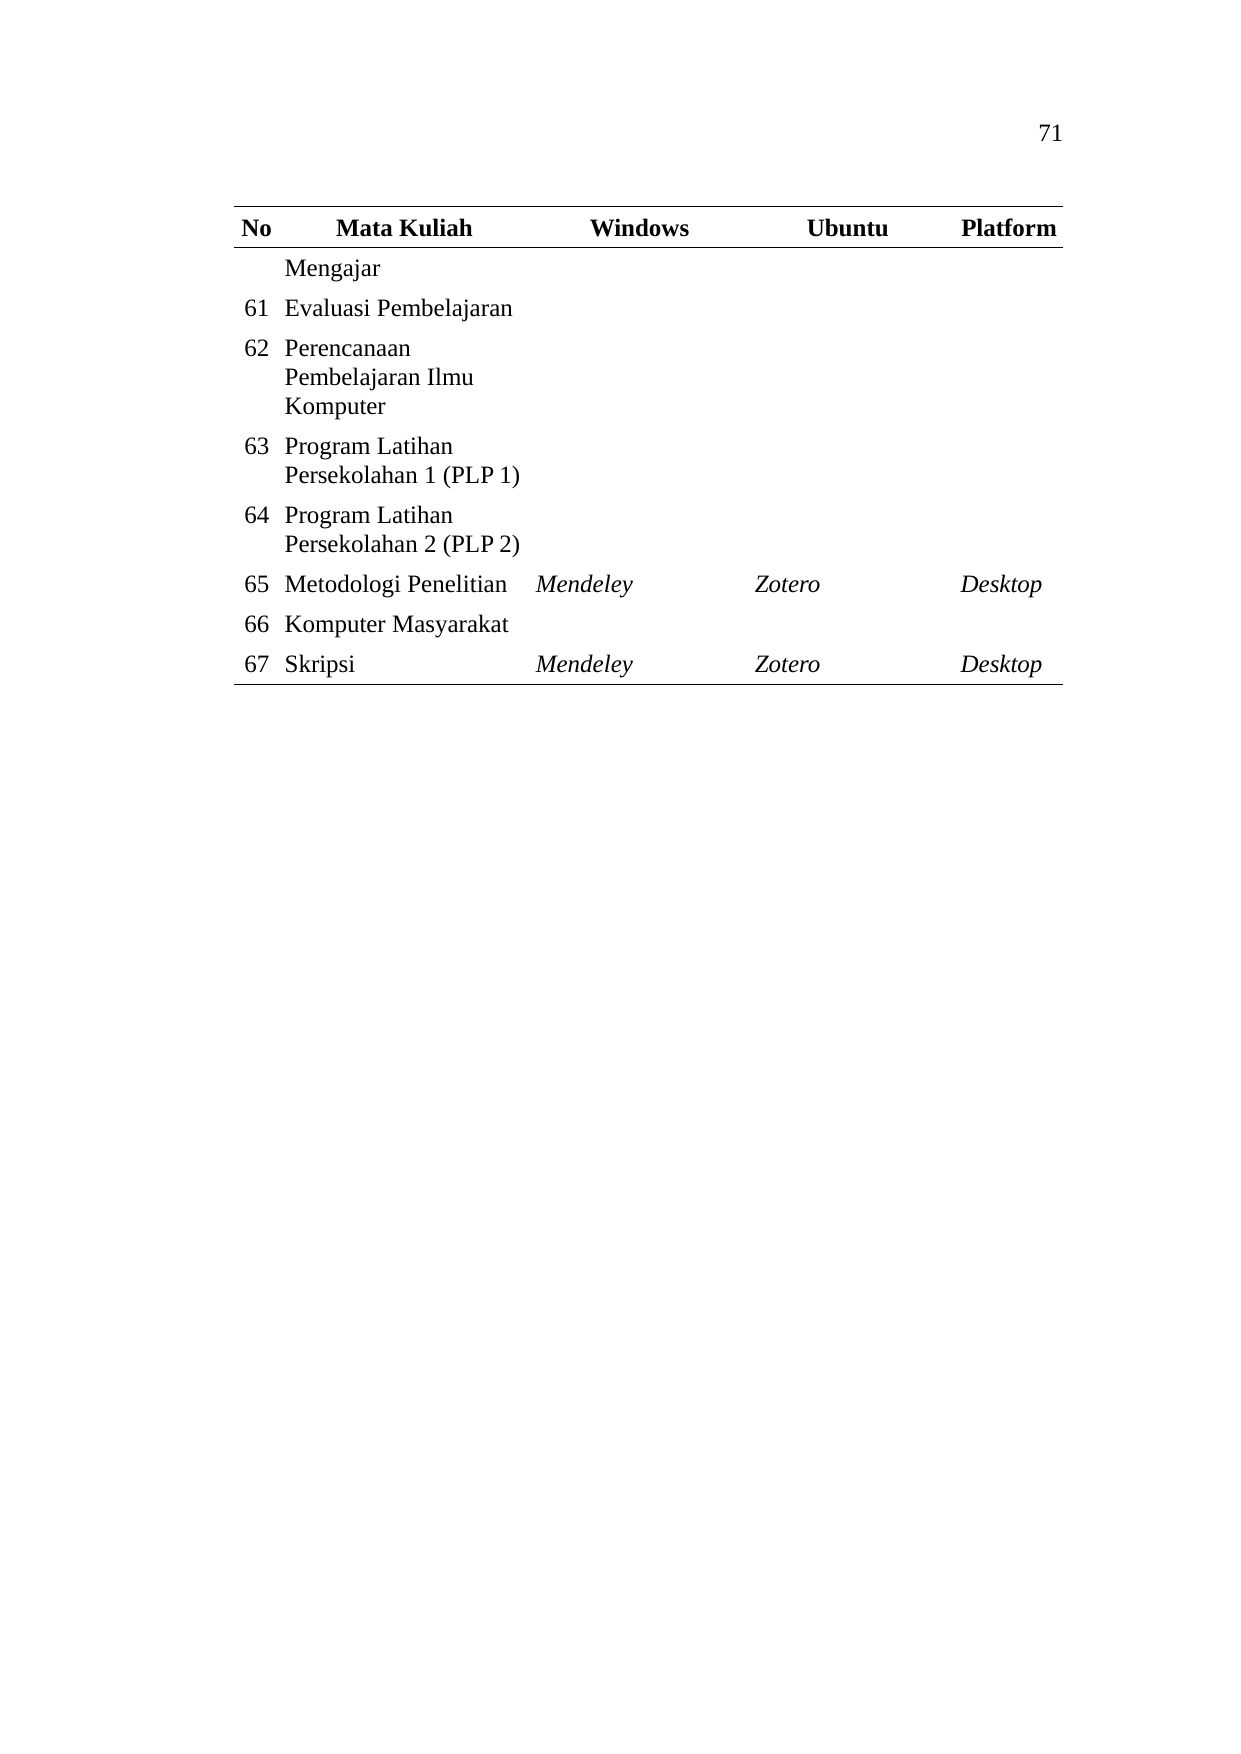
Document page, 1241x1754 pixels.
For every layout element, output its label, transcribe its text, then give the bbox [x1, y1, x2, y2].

table_cell [749, 288, 954, 328]
table_cell [749, 425, 954, 494]
table_cell Komputer Masyarakat [279, 604, 530, 644]
table_cell Program Latihan Persekolahan 1 (PLP 1) [279, 425, 530, 494]
table_cell [530, 248, 749, 287]
table_header No [234, 207, 279, 247]
table_cell [530, 494, 749, 563]
table_cell Skripsi [279, 644, 530, 684]
table_cell [955, 328, 1063, 425]
table_cell 67 [234, 644, 279, 684]
table_cell [749, 328, 954, 425]
table_header Windows [530, 207, 749, 247]
table_cell Program Latihan Persekolahan 2 (PLP 2) [279, 494, 530, 563]
table_cell 65 [234, 563, 279, 603]
table_cell [955, 494, 1063, 563]
table_cell 62 [234, 328, 279, 425]
table_cell [955, 248, 1063, 287]
table_cell [749, 248, 954, 287]
table_cell Evaluasi Pembelajaran [279, 288, 530, 328]
table_cell Mendeley [530, 563, 749, 603]
table_cell Desktop [955, 644, 1063, 684]
table_cell [955, 425, 1063, 494]
table_cell Mendeley [530, 644, 749, 684]
table_cell 63 [234, 425, 279, 494]
table_cell [530, 425, 749, 494]
table_cell [530, 288, 749, 328]
table_cell [530, 328, 749, 425]
table_cell [955, 288, 1063, 328]
table_header Mata Kuliah [279, 207, 530, 247]
table_cell [749, 494, 954, 563]
table_cell [749, 604, 954, 644]
table_header Ubuntu [749, 207, 954, 247]
table_cell [234, 248, 279, 287]
table_cell Desktop [955, 563, 1063, 603]
table_cell 64 [234, 494, 279, 563]
table_cell Zotero [749, 563, 954, 603]
table_cell 66 [234, 604, 279, 644]
table_cell Metodologi Penelitian [279, 563, 530, 603]
table_cell [955, 604, 1063, 644]
table_cell Mengajar [279, 248, 530, 287]
table_cell 61 [234, 288, 279, 328]
table_cell [530, 604, 749, 644]
table_cell Zotero [749, 644, 954, 684]
table_cell Perencanaan Pembelajaran Ilmu Komputer [279, 328, 530, 425]
table_header Platform [955, 207, 1063, 247]
